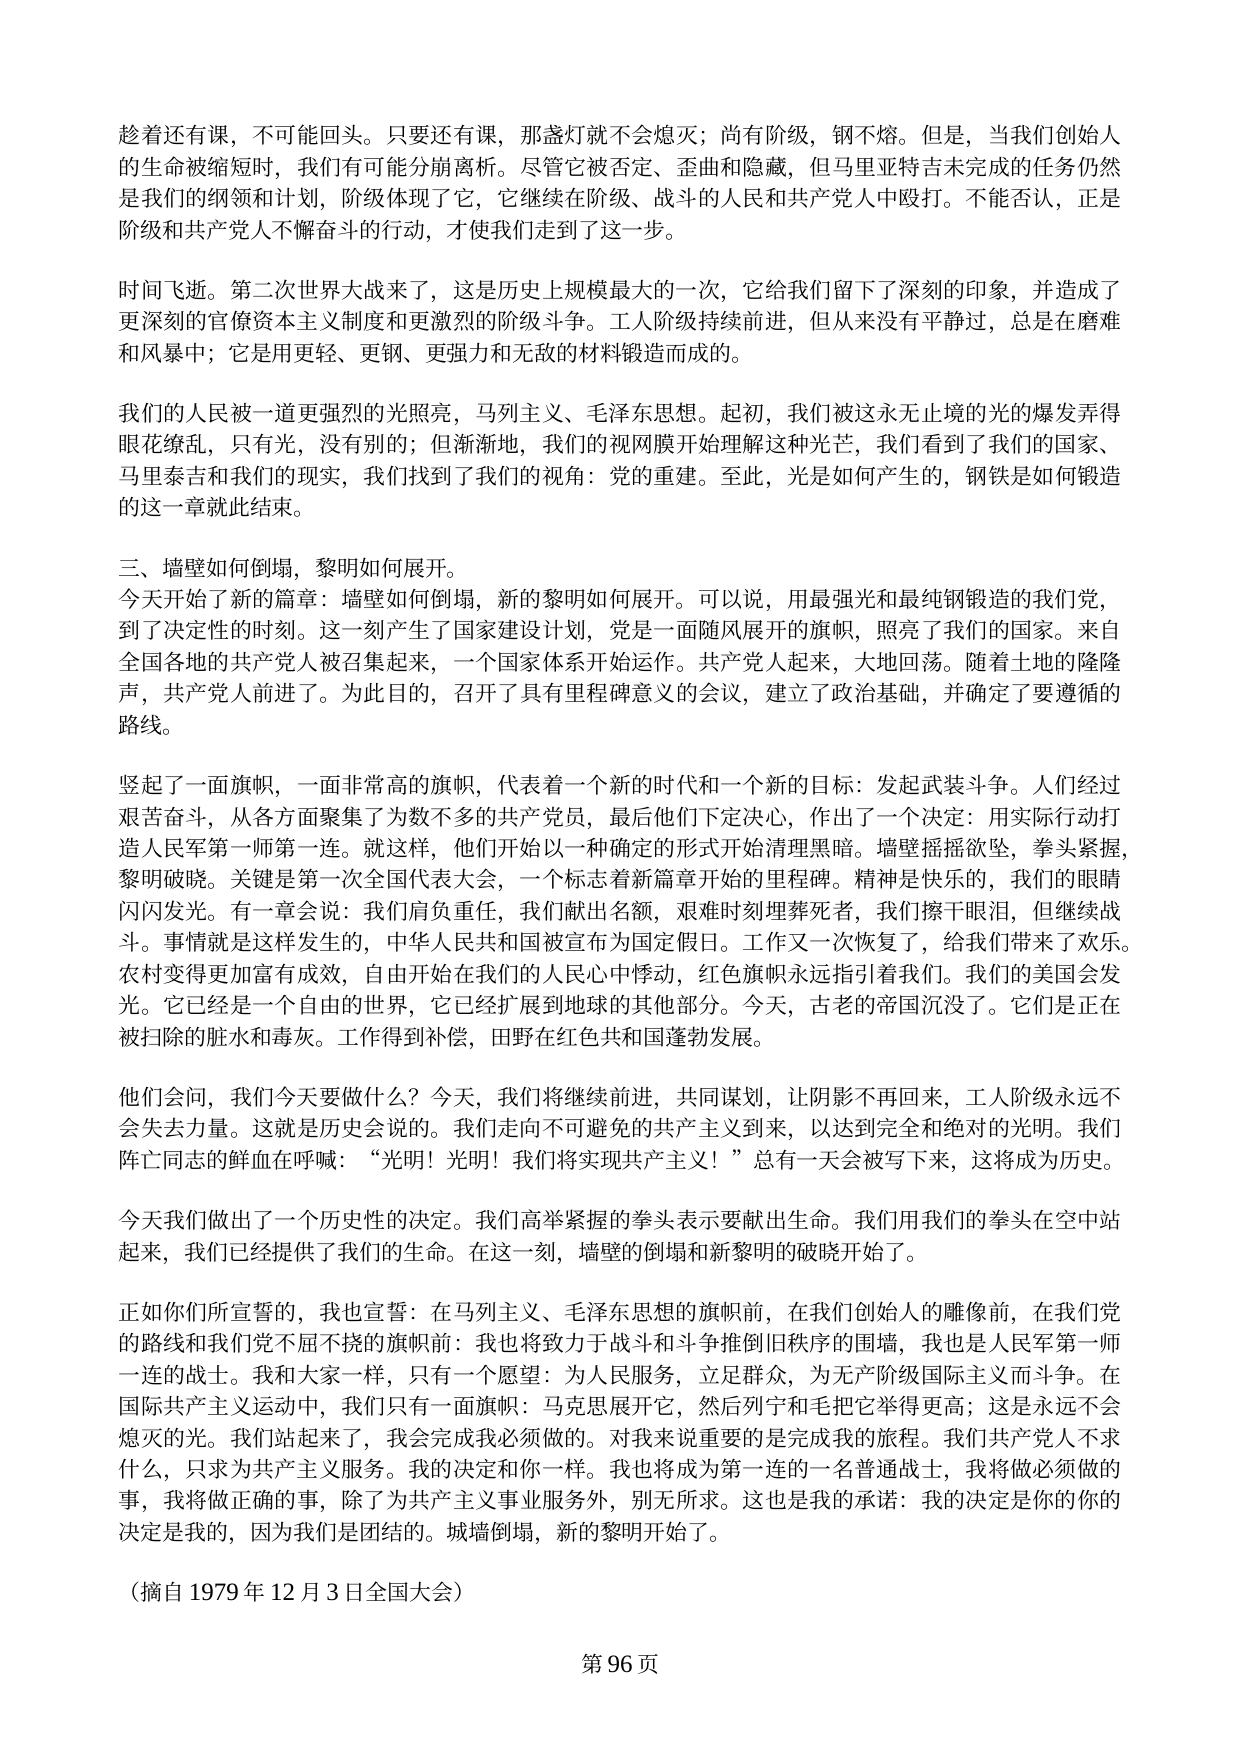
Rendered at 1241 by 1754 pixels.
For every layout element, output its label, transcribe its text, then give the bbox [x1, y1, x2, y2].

text 时间飞逝。第二次世界大战来了，这是历史上规模最大的一次，它给我们留下了深刻的印象，并造成了更深刻的官僚资本主义制度和更激烈的阶级斗争。工人阶级持续前进，但从来没有平静过，总是在磨难和风暴中；它是用更轻、更钢、更强力和无敌的材料锻造而成的。 [118, 273, 1122, 367]
text 竖起了一面旗帜，一面非常高的旗帜，代表着一个新的时代和一个新的目标：发起武装斗争。人们经过艰苦奋斗，从各方面聚集了为数不多的共产党员，最后他们下定决心，作出了一个决定：用实际行动打造人民军第一师第一连。就这样，他们开始以一种确定的形式开始清理黑暗。墙壁摇摇欲坠，拳头紧握，黎明破晓。关键是第一次全国代表大会，一个标志着新篇章开始的里程碑。精神是快乐的，我们的眼睛闪闪发光。有一章会说：我们肩负重任，我们献出名额，艰难时刻埋葬死者，我们擦干眼泪，但继续战斗。事情就是这样发生的，中华人民共和国被宣布为国定假日。工作又一次恢复了，给我们带来了欢乐。农村变得更加富有成效，自由开始在我们的人民心中悸动，红色旗帜永远指引着我们。我们的美国会发光。它已经是一个自由的世界，它已经扩展到地球的其他部分。今天，古老的帝国沉没了。它们是正在被扫除的脏水和毒灰。工作得到补偿，田野在红色共和国蓬勃发展。 [118, 768, 1122, 1051]
text 三、墙壁如何倒塌，黎明如何展开。 [118, 551, 1122, 582]
text 他们会问，我们今天要做什么？今天，我们将继续前进，共同谋划，让阴影不再回来，工人阶级永远不会失去力量。这就是历史会说的。我们走向不可避免的共产主义到来，以达到完全和绝对的光明。我们阵亡同志的鲜血在呼喊：“光明！光明！我们将实现共产主义！”总有一天会被写下来，这将成为历史。 [118, 1080, 1122, 1174]
text 今天我们做出了一个历史性的决定。我们高举紧握的拳头表示要献出生命。我们用我们的拳头在空中站起来，我们已经提供了我们的生命。在这一刻，墙壁的倒塌和新黎明的破晓开始了。 [118, 1203, 1122, 1266]
text 今天开始了新的篇章：墙壁如何倒塌，新的黎明如何展开。可以说，用最强光和最纯钢锻造的我们党，到了决定性的时刻。这一刻产生了国家建设计划，党是一面随风展开的旗帜，照亮了我们的国家。来自全国各地的共产党人被召集起来，一个国家体系开始运作。共产党人起来，大地回荡。随着土地的隆隆声，共产党人前进了。为此目的，召开了具有里程碑意义的会议，建立了政治基础，并确定了要遵循的路线。 [118, 582, 1122, 739]
text 我们的人民被一道更强烈的光照亮，马列主义、毛泽东思想。起初，我们被这永无止境的光的爆发弄得眼花缭乱，只有光，没有别的；但渐渐地，我们的视网膜开始理解这种光芒，我们看到了我们的国家、马里泰吉和我们的现实，我们找到了我们的视角：党的重建。至此，光是如何产生的，钢铁是如何锻造的这一章就此结束。 [118, 396, 1122, 522]
text （摘自1979年12月3日全国大会） [118, 1575, 1122, 1607]
text 正如你们所宣誓的，我也宣誓：在马列主义、毛泽东思想的旗帜前，在我们创始人的雕像前，在我们党的路线和我们党不屈不挠的旗帜前：我也将致力于战斗和斗争推倒旧秩序的围墙，我也是人民军第一师一连的战士。我和大家一样，只有一个愿望：为人民服务，立足群众，为无产阶级国际主义而斗争。在国际共产主义运动中，我们只有一面旗帜：马克思展开它，然后列宁和毛把它举得更高；这是永远不会熄灭的光。我们站起来了，我会完成我必须做的。对我来说重要的是完成我的旅程。我们共产党人不求什么，只求为共产主义服务。我的决定和你一样。我也将成为第一连的一名普通战士，我将做必须做的事，我将做正确的事，除了为共产主义事业服务外，别无所求。这也是我的承诺：我的决定是你的你的决定是我的，因为我们是团结的。城墙倒塌，新的黎明开始了。 [118, 1295, 1122, 1547]
text 趁着还有课，不可能回头。只要还有课，那盏灯就不会熄灭；尚有阶级，钢不熔。但是，当我们创始人的生命被缩短时，我们有可能分崩离析。尽管它被否定、歪曲和隐藏，但马里亚特吉未完成的任务仍然是我们的纲领和计划，阶级体现了它，它继续在阶级、战斗的人民和共产党人中殴打。不能否认，正是阶级和共产党人不懈奋斗的行动，才使我们走到了这一步。 [118, 118, 1122, 244]
